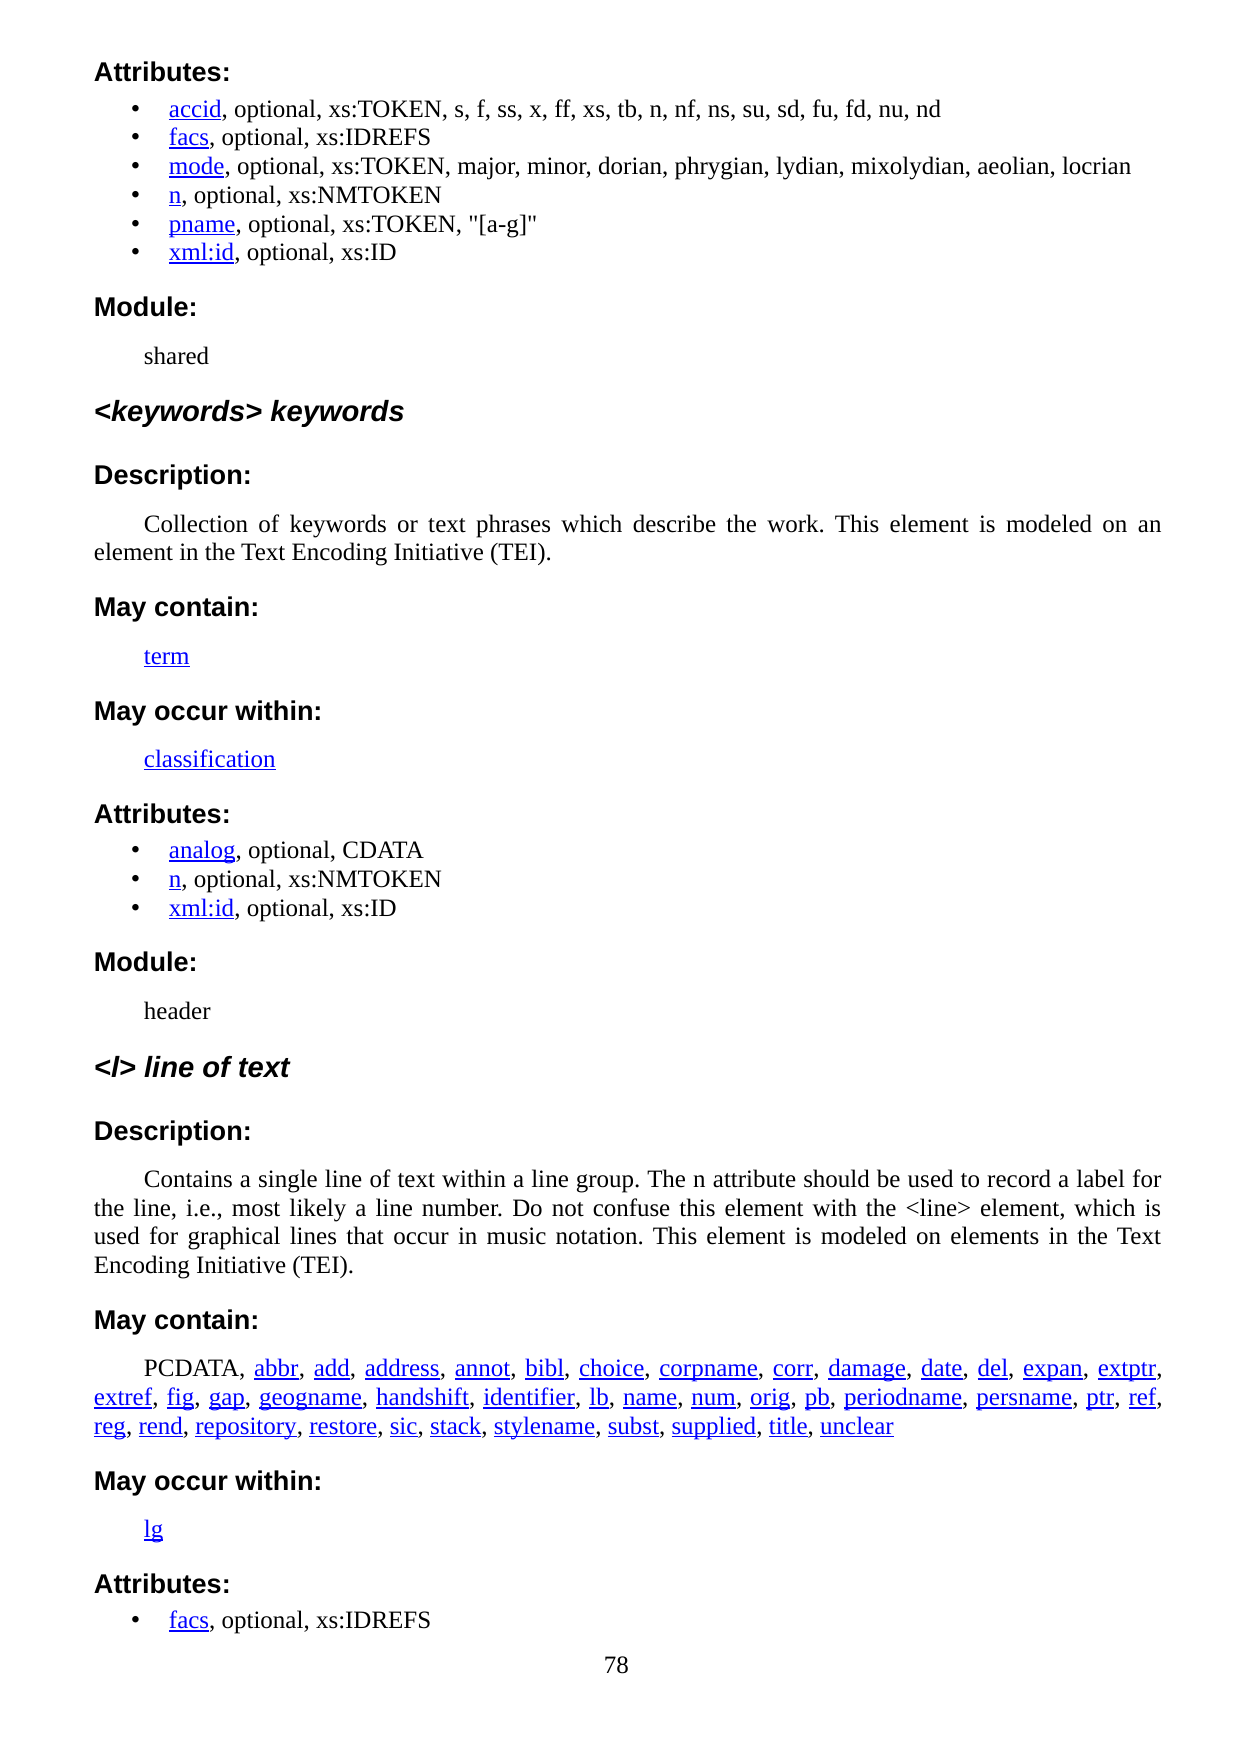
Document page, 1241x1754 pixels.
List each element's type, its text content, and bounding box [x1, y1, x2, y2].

text term [94, 641, 1162, 669]
subtitle May contain: [94, 591, 1162, 622]
list facs, optional, xs:IDREFS [131, 122, 1162, 151]
text Contains a single line of text within a line group. The n attribute should be used to record a label for the line, i.e., most likely a line number. Do not confuse this element with the <line> element, which is used for graphical lines that occur in music notation. This element is modeled on elements in the Text Encoding Initiative (TEI). [94, 1164, 1162, 1279]
subtitle May contain: [94, 1304, 1162, 1335]
text classification [94, 744, 1162, 773]
subtitle Attributes: [94, 1568, 1162, 1599]
list n, optional, xs:NMTOKEN [131, 864, 1162, 893]
subtitle Attributes: [94, 56, 1162, 87]
list mode, optional, xs:TOKEN, major, minor, dorian, phrygian, lydian, mixolydian, aeolian, locrian [131, 151, 1162, 180]
subtitle Module: [94, 946, 1162, 978]
subtitle <l> line of text [94, 1050, 1162, 1083]
text lg [94, 1514, 1162, 1543]
subtitle Description: [94, 459, 1162, 491]
subtitle May occur within: [94, 1465, 1162, 1496]
text Collection of keywords or text phrases which describe the work. This element is modeled on an element in the Text Encoding Initiative (TEI). [94, 509, 1162, 566]
list facs, optional, xs:IDREFS [131, 1605, 1162, 1634]
list pname, optional, xs:TOKEN, "[a-g]" [131, 209, 1162, 237]
list accid, optional, xs:TOKEN, s, f, ss, x, ff, xs, tb, n, nf, ns, su, sd, fu, fd, nu, nd [131, 94, 1162, 122]
text PCDATA, abbr, add, address, annot, bibl, choice, corpname, corr, damage, date, del, expan, extptr, extref, fig, gap, geogname, handshift, identifier, lb, name, num, orig, pb, periodname, persname, ptr, ref, reg, rend, repository, restore, sic, stack, stylename, subst, supplied, title, unclear [94, 1353, 1162, 1440]
subtitle Attributes: [94, 798, 1162, 829]
subtitle Module: [94, 291, 1162, 322]
list xml:id, optional, xs:ID [131, 893, 1162, 921]
list n, optional, xs:NMTOKEN [131, 180, 1162, 209]
text header [94, 996, 1162, 1025]
list xml:id, optional, xs:ID [131, 237, 1162, 266]
list analog, optional, CDATA [131, 835, 1162, 864]
text shared [94, 341, 1162, 369]
subtitle May occur within: [94, 694, 1162, 726]
subtitle <keywords> keywords [94, 394, 1162, 428]
subtitle Description: [94, 1114, 1162, 1146]
